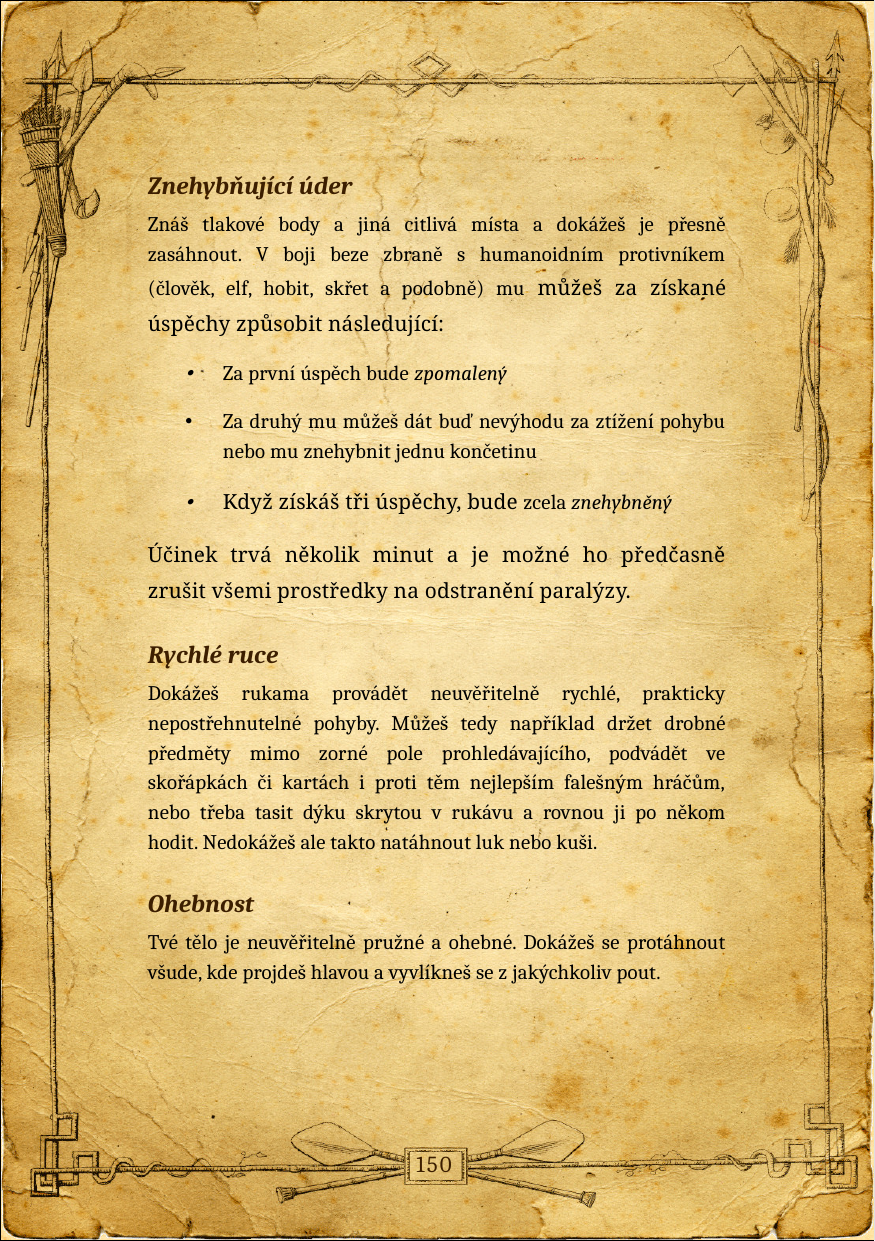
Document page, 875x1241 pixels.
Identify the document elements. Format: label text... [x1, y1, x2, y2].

subtitle Znehybňující úder [148, 172, 726, 201]
list Když získáš tři úspěchy, bude zcela znehybněný [185, 487, 726, 516]
text Dokážeš rukama provádět neuvěřitelně rychlé, prakticky nepostřehnutelné pohyby. Můžeš tedy například držet drobné předměty mimo zorné pole prohledávajícího, podvádět ve skořápkách či kartách i proti těm nejlepším falešným hráčům, nebo třeba tasit dýku skrytou v rukávu a rovnou ji po někom hodit. Nedokážeš ale takto natáhnout luk nebo kuši. [148, 681, 726, 855]
list Za druhý mu můžeš dát buď nevýhodu za ztížení pohybu nebo mu znehybnit jednu končetinu [185, 409, 726, 463]
subtitle Rychlé ruce [148, 641, 726, 669]
text Tvé tělo je neuvěřitelně pružné a ohebné. Dokážeš se protáhnout všude, kde projdeš hlavou a vyvlíkneš se z jakýchkoliv pout. [148, 931, 726, 984]
list Za první úspěch bude zpomalený [185, 362, 726, 386]
picture [1, 1, 874, 1240]
text Účinek trvá několik minut a je možné ho předčasně zrušit všemi prostředky na odstranění paralýzy. [148, 540, 726, 604]
text Znáš tlakové body a jiná citlivá místa a dokážeš je přesně zasáhnout. V boji beze zbraně s humanoidním protivníkem (člověk, elf, hobit, skřet a podobně) mu můžeš za získané úspěchy způsobit následující: [148, 212, 726, 337]
subtitle Ohebnost [148, 890, 726, 919]
